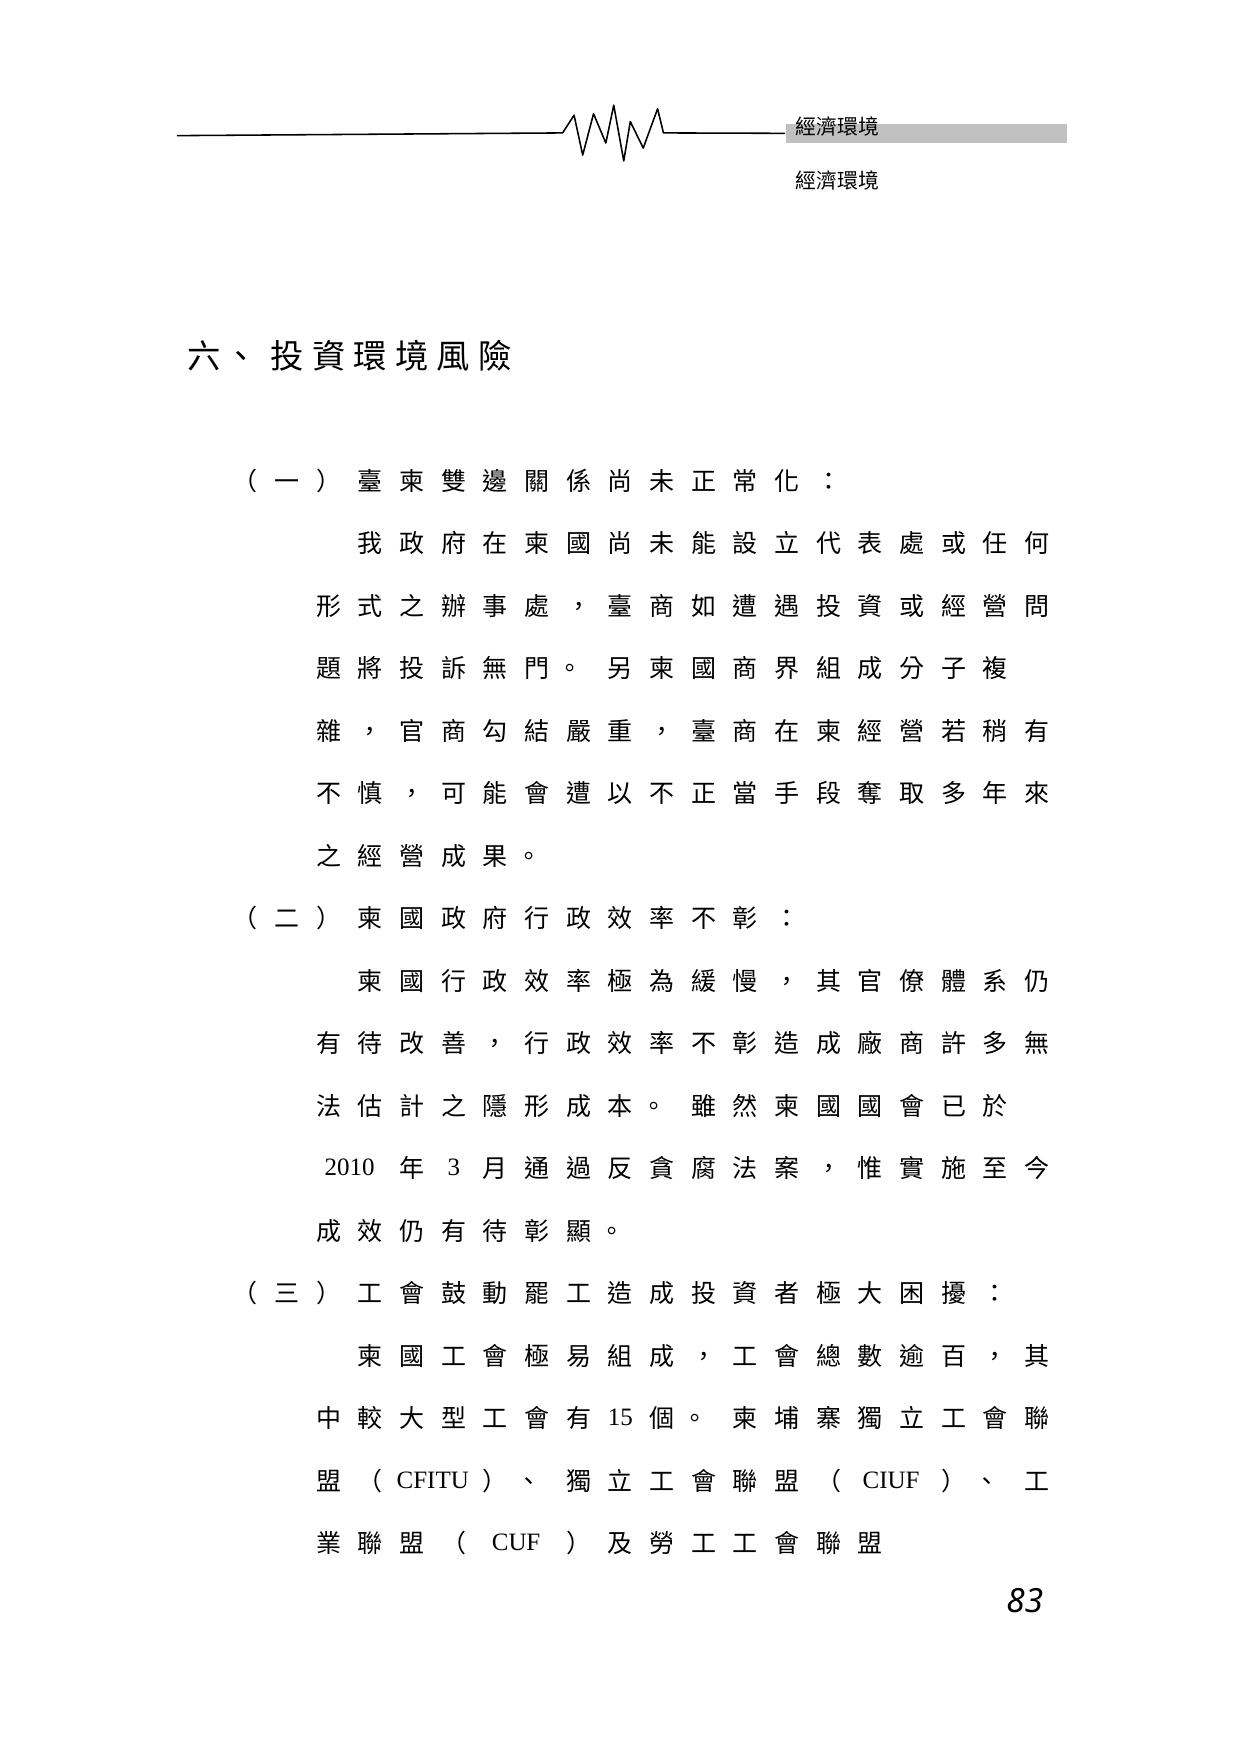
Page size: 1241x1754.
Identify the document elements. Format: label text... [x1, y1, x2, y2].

text （二）柬國政府行政效率不彰： [207, 875, 1058, 938]
text 我政府在柬國尚未能設立代表處或任何形式之辦事處，臺商如遭遇投資或經營問題將投訴無門。另柬國商界組成分子複雜，官商勾結嚴重，臺商在柬經營若稍有不慎，可能會遭以不正當手段奪取多年來之經營成果。 [281, 500, 1058, 875]
text 六、投資環境風險 [183, 313, 1058, 375]
text （三）工會鼓動罷工造成投資者極大困擾： [207, 1250, 1058, 1313]
text （一）臺柬雙邊關係尚未正常化： [207, 438, 1058, 500]
text 柬國行政效率極為緩慢，其官僚體系仍有待改善，行政效率不彰造成廠商許多無法估計之隱形成本。雖然柬國國會已於2010年3月通過反貪腐法案，惟實施至今成效仍有待彰顯。 [281, 938, 1058, 1250]
text 柬國工會極易組成，工會總數逾百，其中較大型工會有15個。柬埔寨獨立工會聯盟（CFITU）、獨立工會聯盟（CIUF）、工業聯盟（CUF）及勞工工會聯盟 [281, 1313, 1058, 1563]
